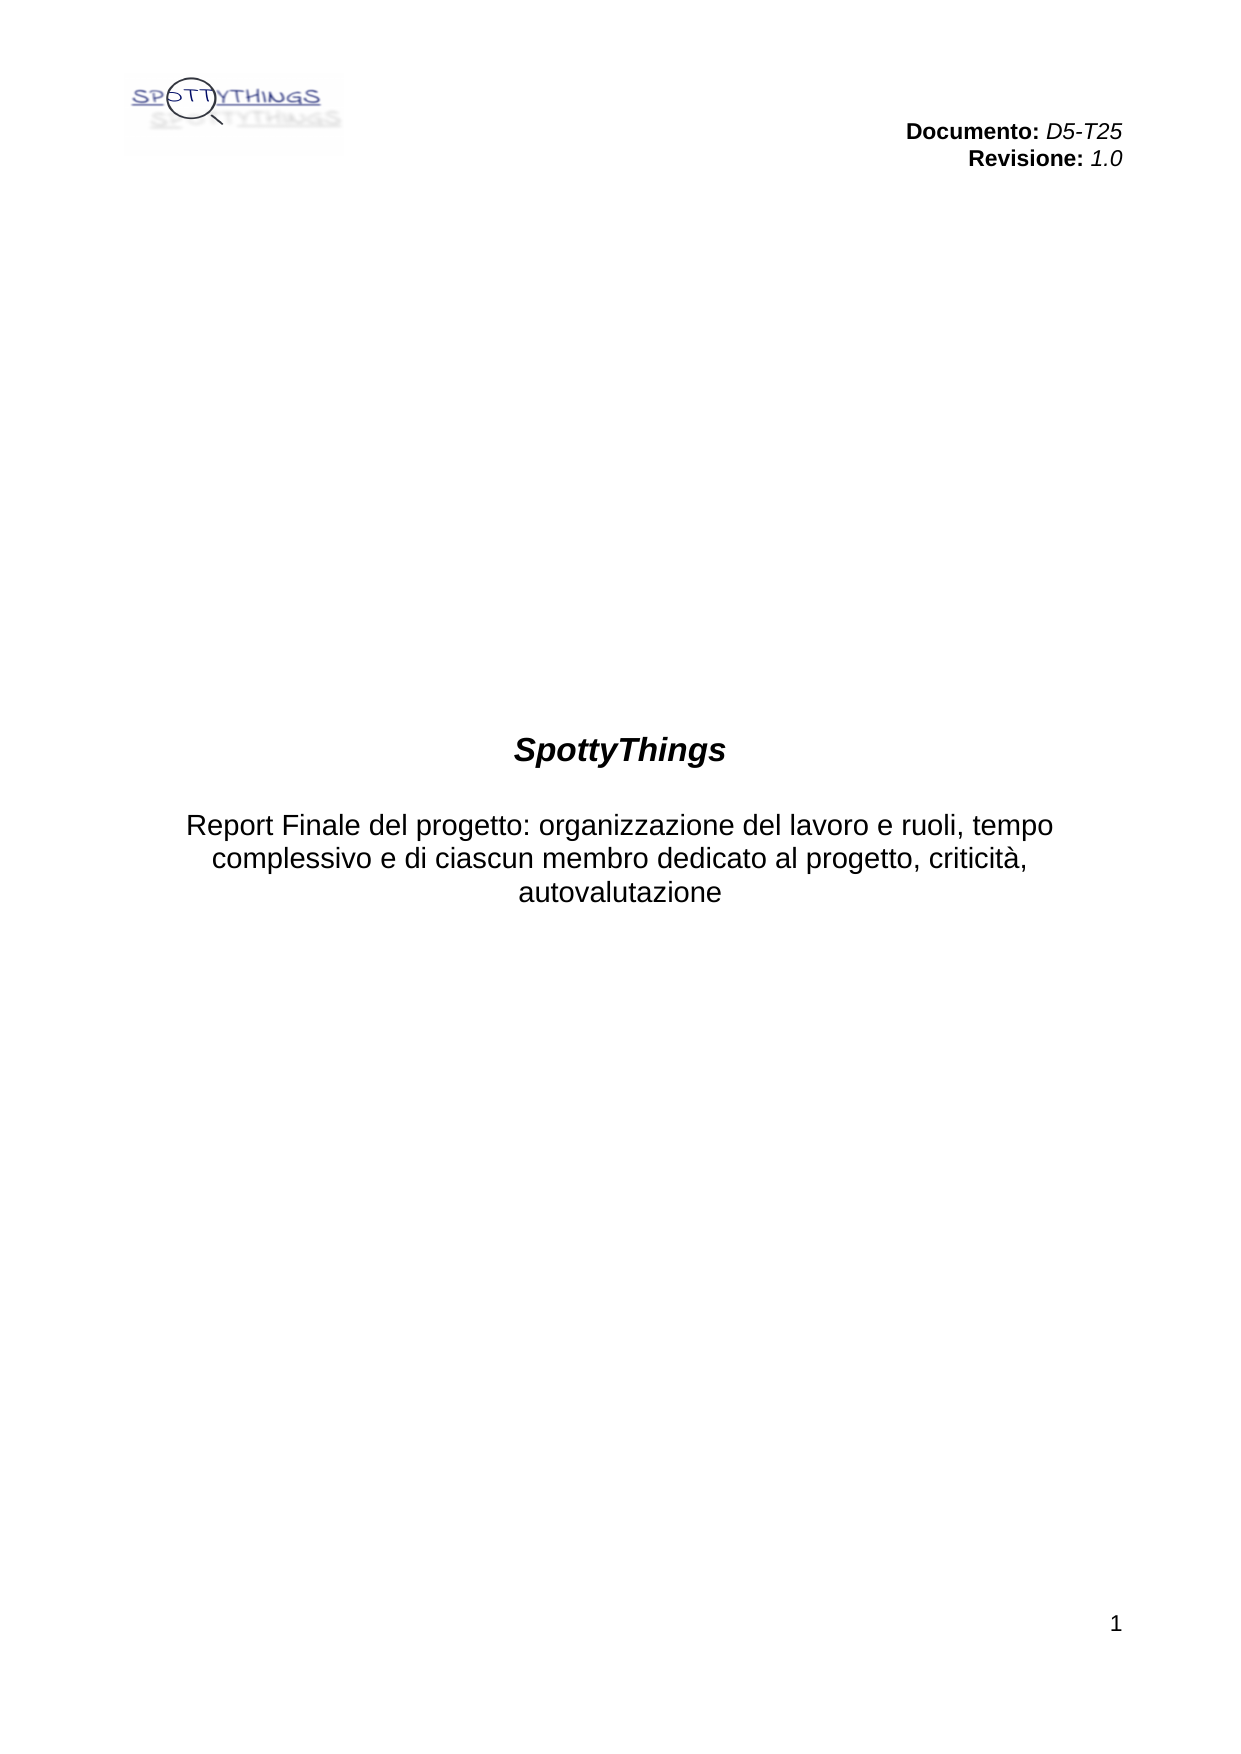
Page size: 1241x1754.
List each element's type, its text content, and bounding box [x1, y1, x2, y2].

text Report Finale del progetto: organizzazione del lavoro e ruoli, tempo complessivo e di ciascun membro dedicato al progetto, criticità, autovalutazione [118, 808, 1122, 909]
text SpottyThings [118, 730, 1122, 769]
picture [123, 73, 345, 156]
